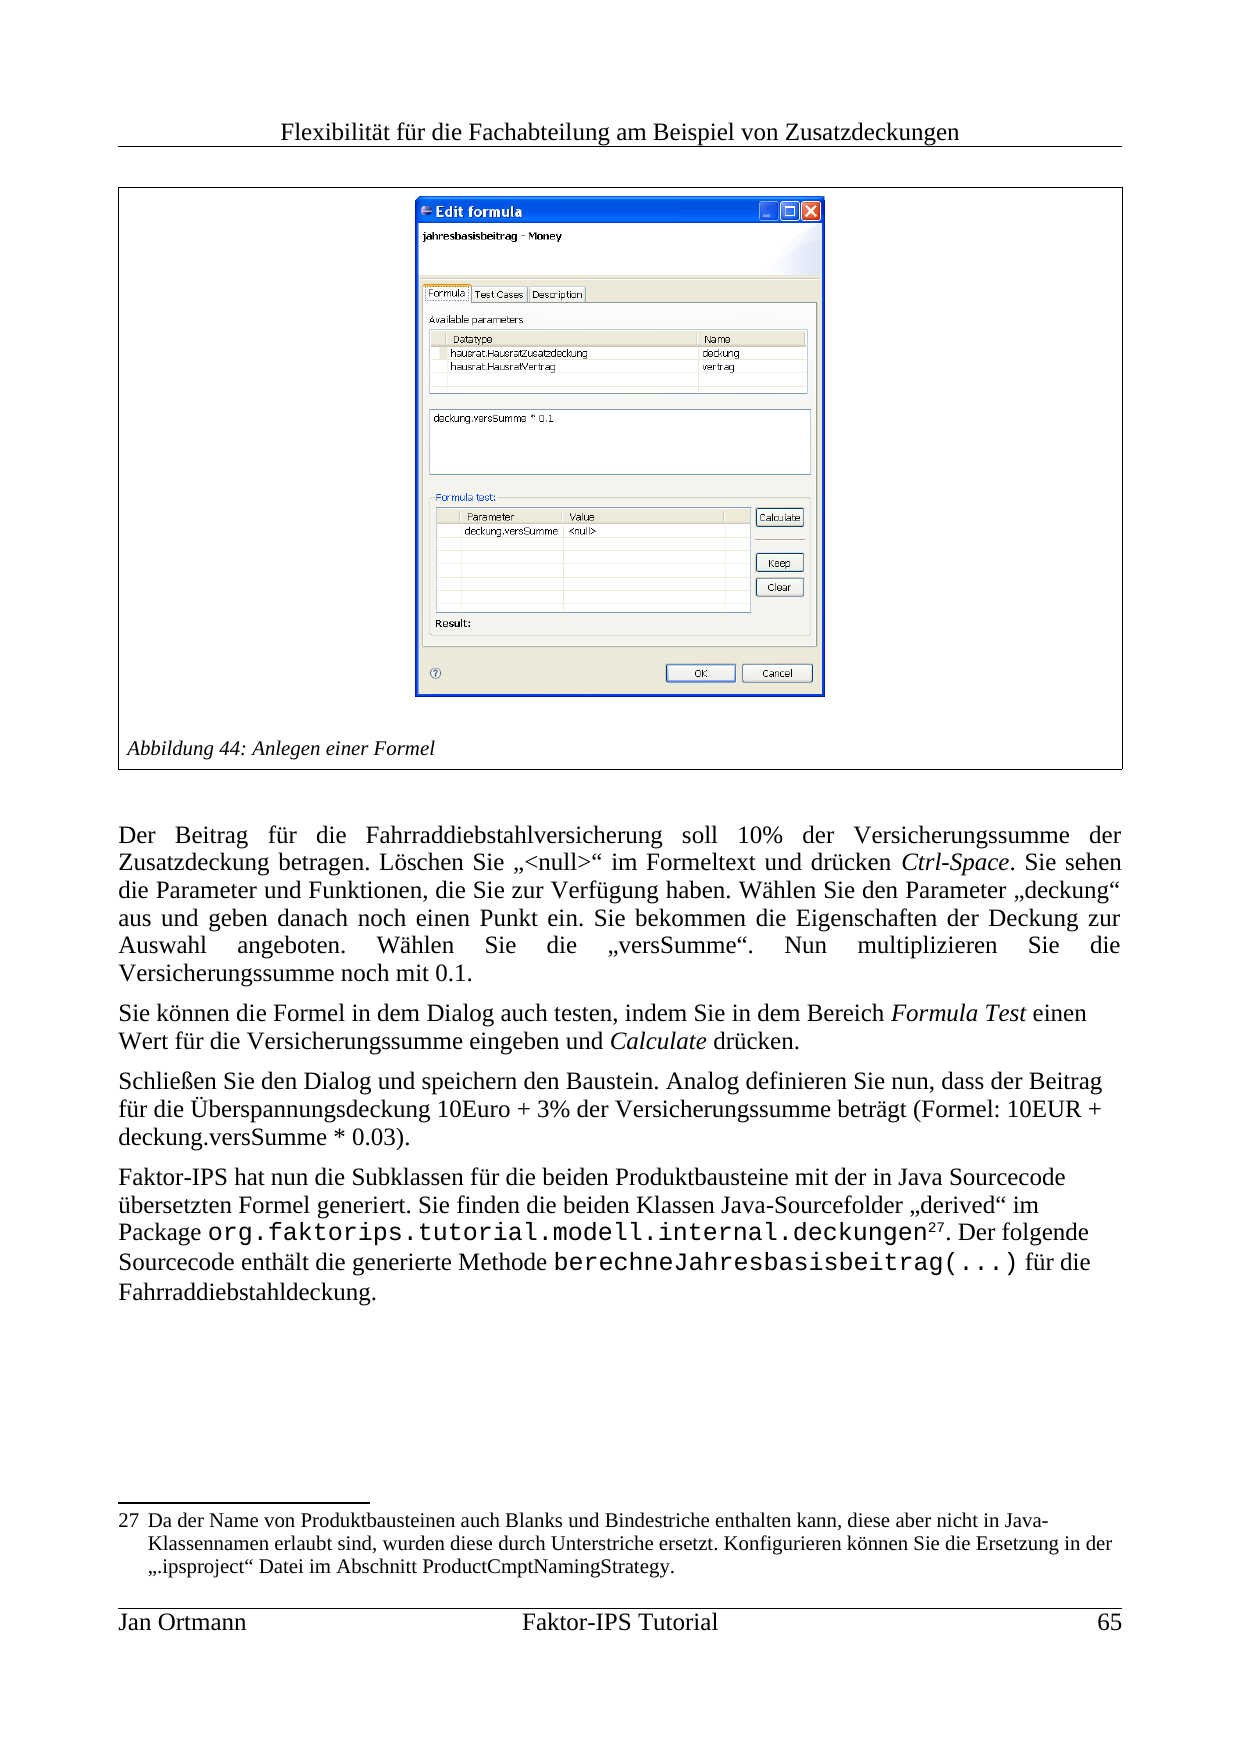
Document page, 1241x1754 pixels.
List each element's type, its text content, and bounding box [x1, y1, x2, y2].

picture [415, 196, 825, 697]
text Schließen Sie den Dialog und speichern den Baustein. Analog definieren Sie nun, dass der Beitrag für die Überspannungsdeckung 10Euro + 3% der Versicherungssumme beträgt (Formel: 10EUR + deckung.versSumme * 0.03). [118, 1067, 1122, 1151]
text Der Beitrag für die Fahrraddiebstahlversicherung soll 10% der Versicherungssumme der Zusatzdeckung betragen. Löschen Sie „<null>“ im Formeltext und drücken Ctrl-Space. Sie sehen die Parameter und Funktionen, die Sie zur Verfügung haben. Wählen Sie den Parameter „deckung“ aus und geben danach noch einen Punkt ein. Sie bekommen die Eigenschaften der Deckung zur Auswahl angeboten. Wählen Sie die „versSumme“. Nun multiplizieren Sie die Versicherungssumme noch mit 0.1. [118, 821, 1122, 987]
text Da der Name von Produktbausteinen auch Blanks und Bindestriche enthalten kann, diese aber nicht in Java-Klassennamen erlaubt sind, wurden diese durch Unterstriche ersetzt. Konfigurieren können Sie die Ersetzung in der „.ipsproject“ Datei im Abschnitt ProductCmptNamingStrategy. [118, 1509, 1122, 1578]
text Abbildung 44: Anlegen einer Formel [127, 737, 1113, 760]
text Faktor-IPS hat nun die Subklassen für die beiden Produktbausteine mit der in Java Sourcecode übersetzten Formel generiert. Sie finden die beiden Klassen Java-Sourcefolder „derived“ im Package org.faktorips.tutorial.modell.internal.deckungen. Der folgende Sourcecode enthält die generierte Methode berechneJahresbasisbeitrag(...) für die Fahrraddiebstahldeckung. [118, 1163, 1122, 1306]
text Sie können die Formel in dem Dialog auch testen, indem Sie in dem Bereich Formula Test einen Wert für die Versicherungssumme eingeben und Calculate drücken. [118, 999, 1122, 1055]
